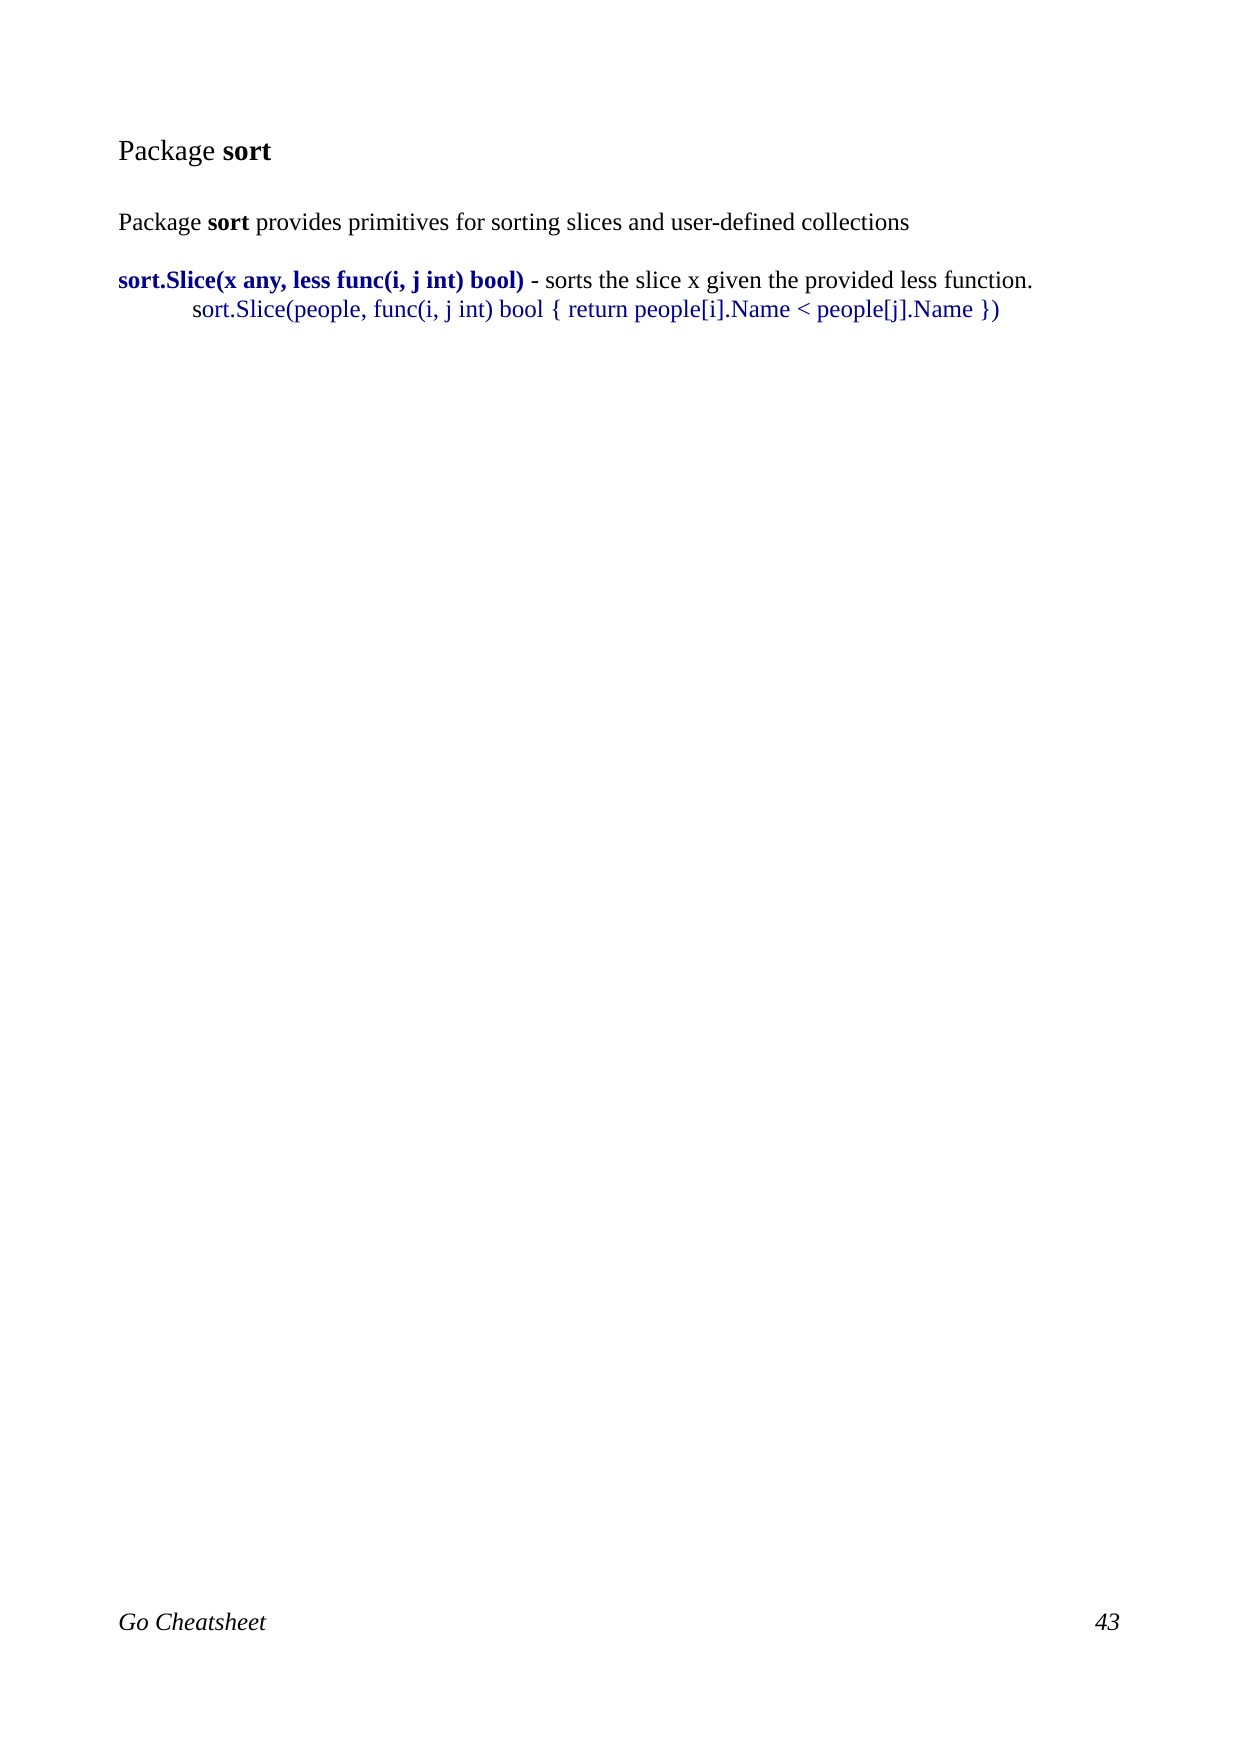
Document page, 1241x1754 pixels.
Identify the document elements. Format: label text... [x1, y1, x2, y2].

subtitle Package sort [118, 133, 1122, 166]
text Package sort provides primitives for sorting slices and user-defined collections [118, 207, 1122, 236]
text sort.Slice(x any, less func(i, j int) bool) - sorts the slice x given the provided less function. [118, 265, 1122, 294]
text sort.Slice(people, func(i, j int) bool { return people[i].Name < people[j].Name }) [118, 294, 1122, 322]
